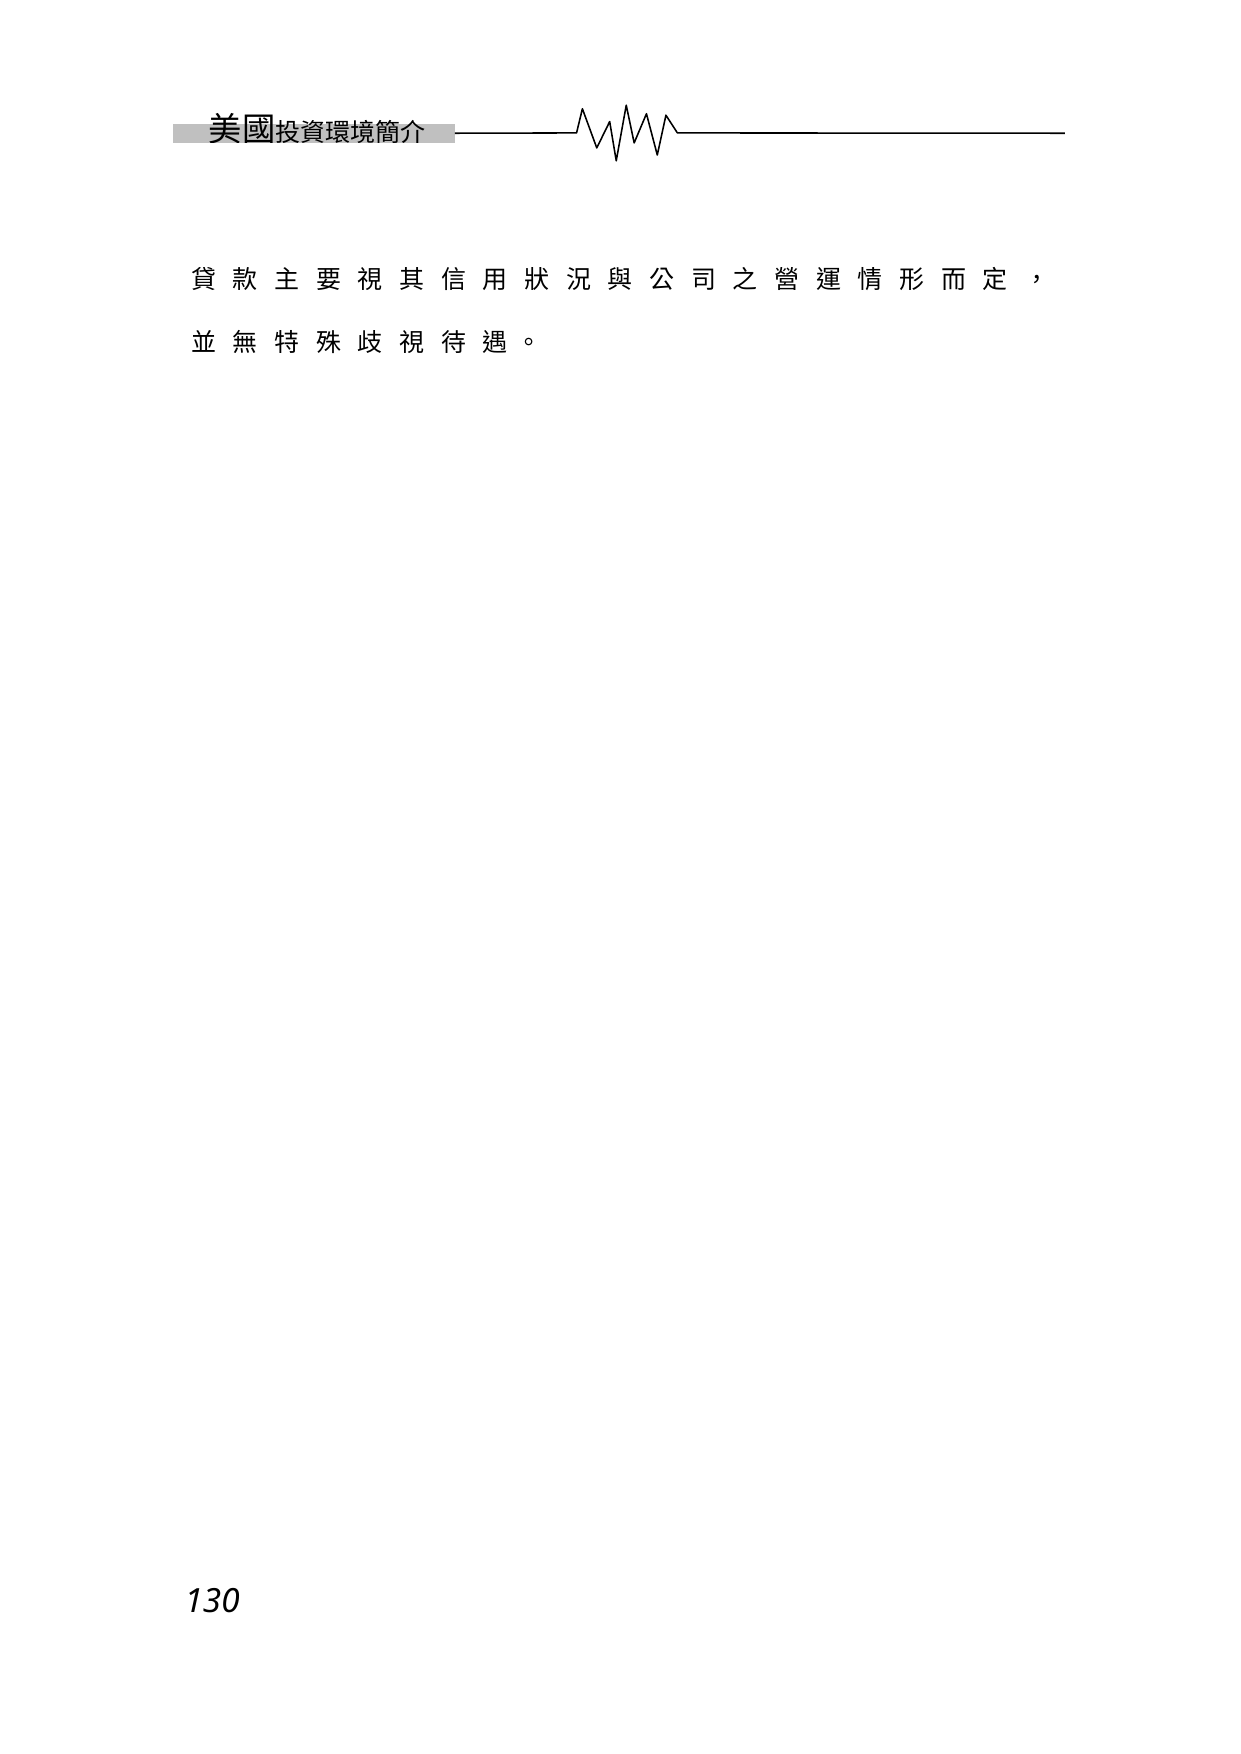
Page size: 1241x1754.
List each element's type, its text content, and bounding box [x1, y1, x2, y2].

text 貸款主要視其信用狀況與公司之營運情形而定，並無特殊歧視待遇。 [183, 236, 1058, 361]
